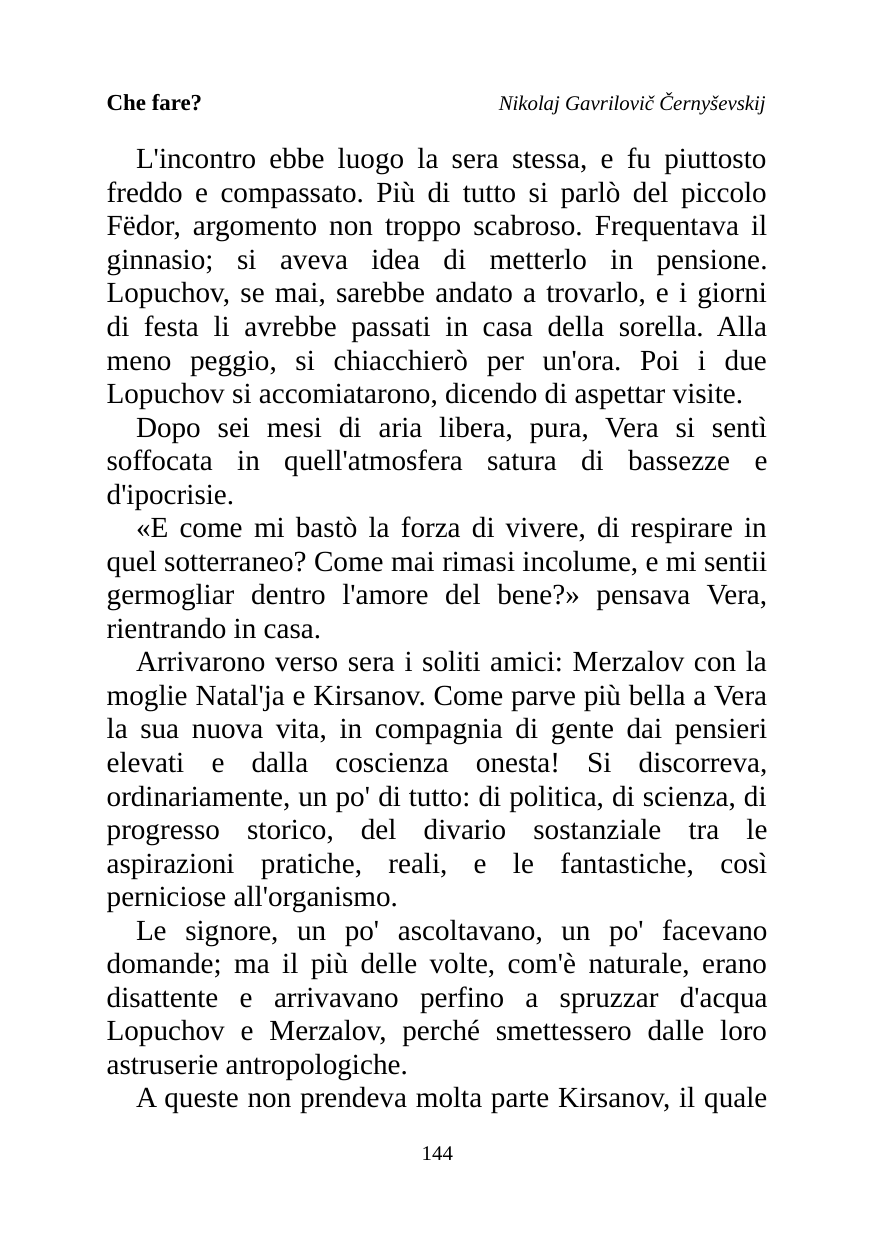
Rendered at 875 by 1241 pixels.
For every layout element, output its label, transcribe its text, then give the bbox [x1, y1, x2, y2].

text «E come mi bastò la forza di vivere, di respirare in quel sotterraneo? Come mai rimasi incolume, e mi sentii germogliar dentro l'amore del bene?» pensava Vera, rientrando in casa. [106, 510, 768, 644]
text Le signore, un po' ascoltavano, un po' facevano domande; ma il più delle volte, com'è naturale, erano disattente e arrivavano perfino a spruzzar d'acqua Lopuchov e Merzalov, perché smettessero dalle loro astruserie antropologiche. [106, 913, 768, 1081]
text A queste non prendeva molta parte Kirsanov, il quale [106, 1081, 768, 1114]
text L'incontro ebbe luogo la sera stessa, e fu piuttosto freddo e compassato. Più di tutto si parlò del piccolo Fëdor, argomento non troppo scabroso. Frequentava il ginnasio; si aveva idea di metterlo in pensione. Lopuchov, se mai, sarebbe andato a trovarlo, e i giorni di festa li avrebbe passati in casa della sorella. Alla meno peggio, si chiacchierò per un'ora. Poi i due Lopuchov si accomiatarono, dicendo di aspettar visite. [106, 141, 768, 410]
text Dopo sei mesi di aria libera, pura, Vera si sentì soffocata in quell'atmosfera satura di bassezze e d'ipocrisie. [106, 410, 768, 510]
text Arrivarono verso sera i soliti amici: Merzalov con la moglie Natal'ja e Kirsanov. Come parve più bella a Vera la sua nuova vita, in compagnia di gente dai pensieri elevati e dalla coscienza onesta! Si discorreva, ordinariamente, un po' di tutto: di politica, di scienza, di progresso storico, del divario sostanziale tra le aspirazioni pratiche, reali, e le fantastiche, così perniciose all'organismo. [106, 644, 768, 913]
